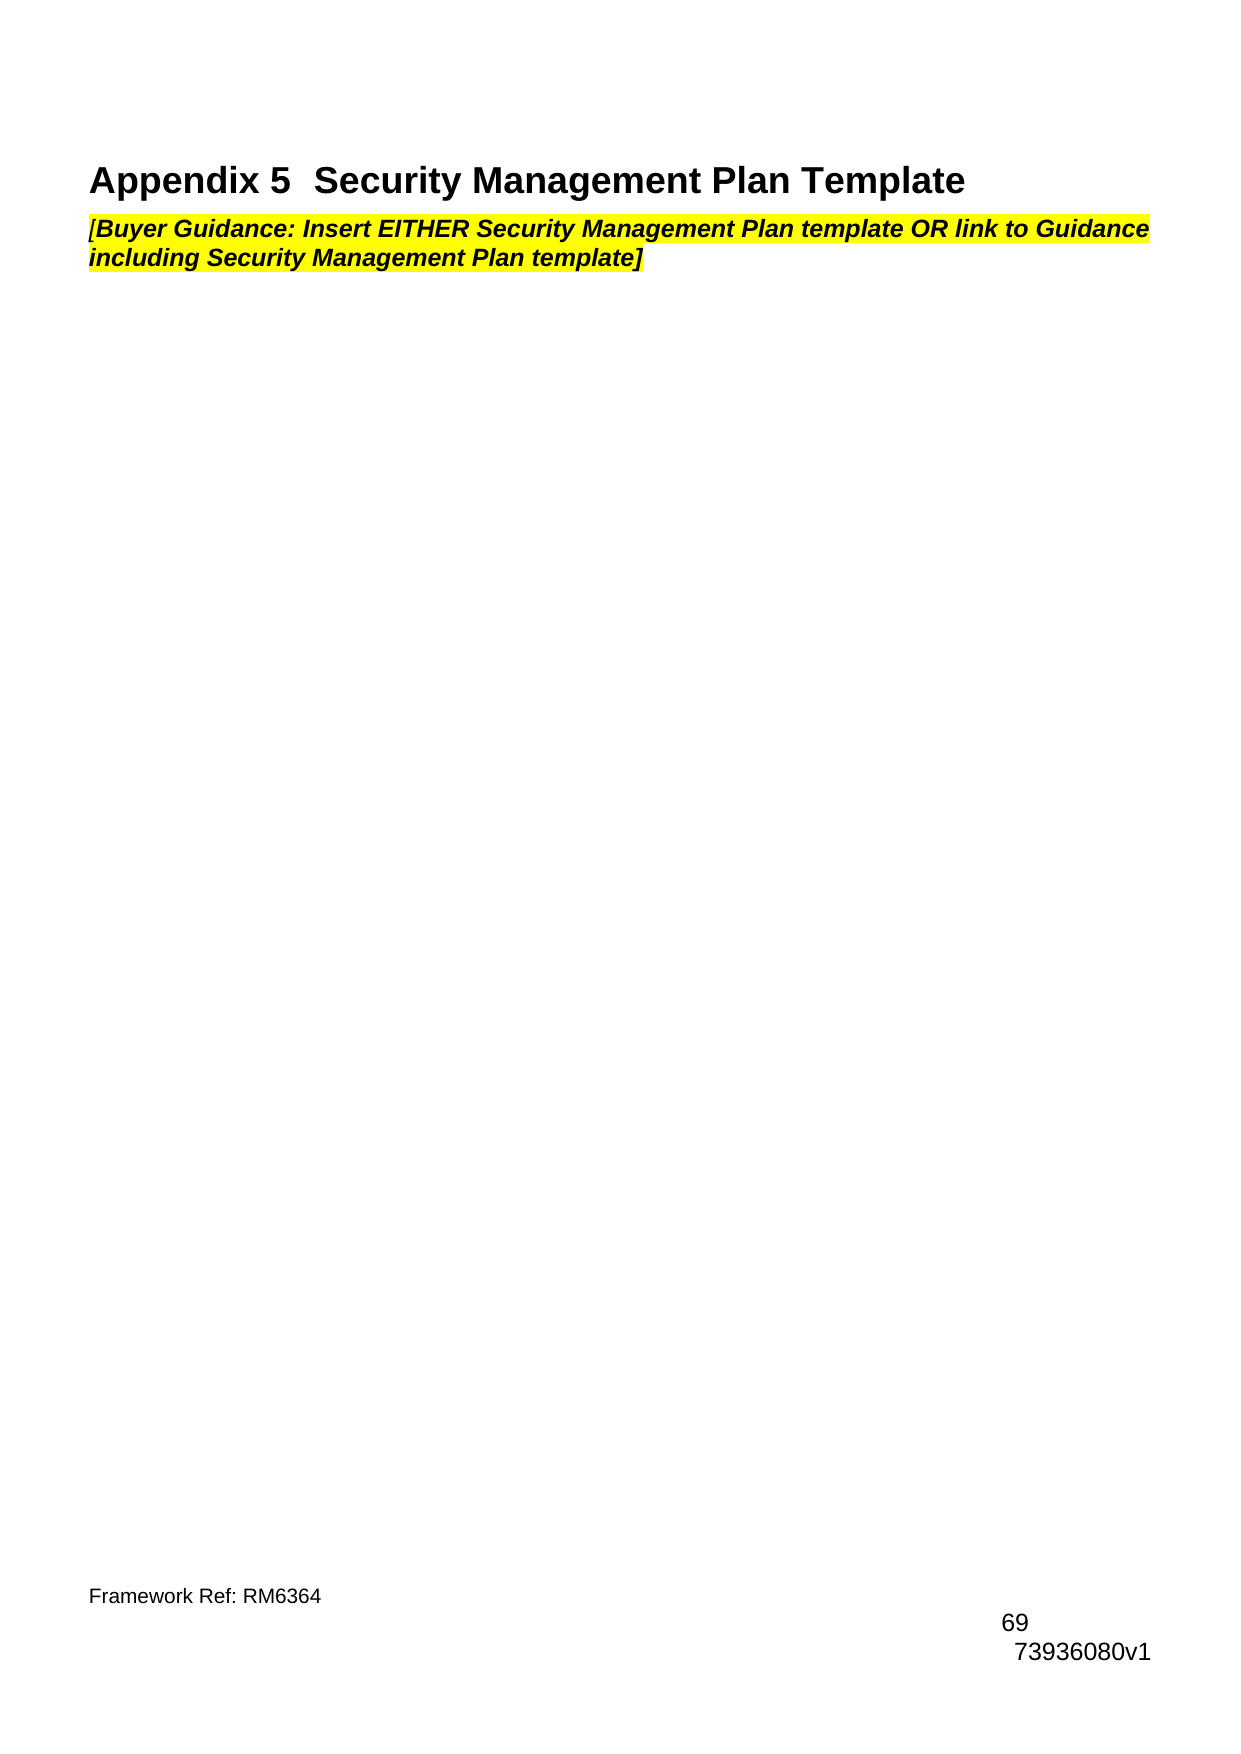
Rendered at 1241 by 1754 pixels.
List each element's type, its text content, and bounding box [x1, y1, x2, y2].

list Security Management Plan Template [89, 159, 1152, 202]
text [Buyer Guidance: Insert EITHER Security Management Plan template OR link to Guidance including Security Management Plan template] [89, 214, 1152, 272]
